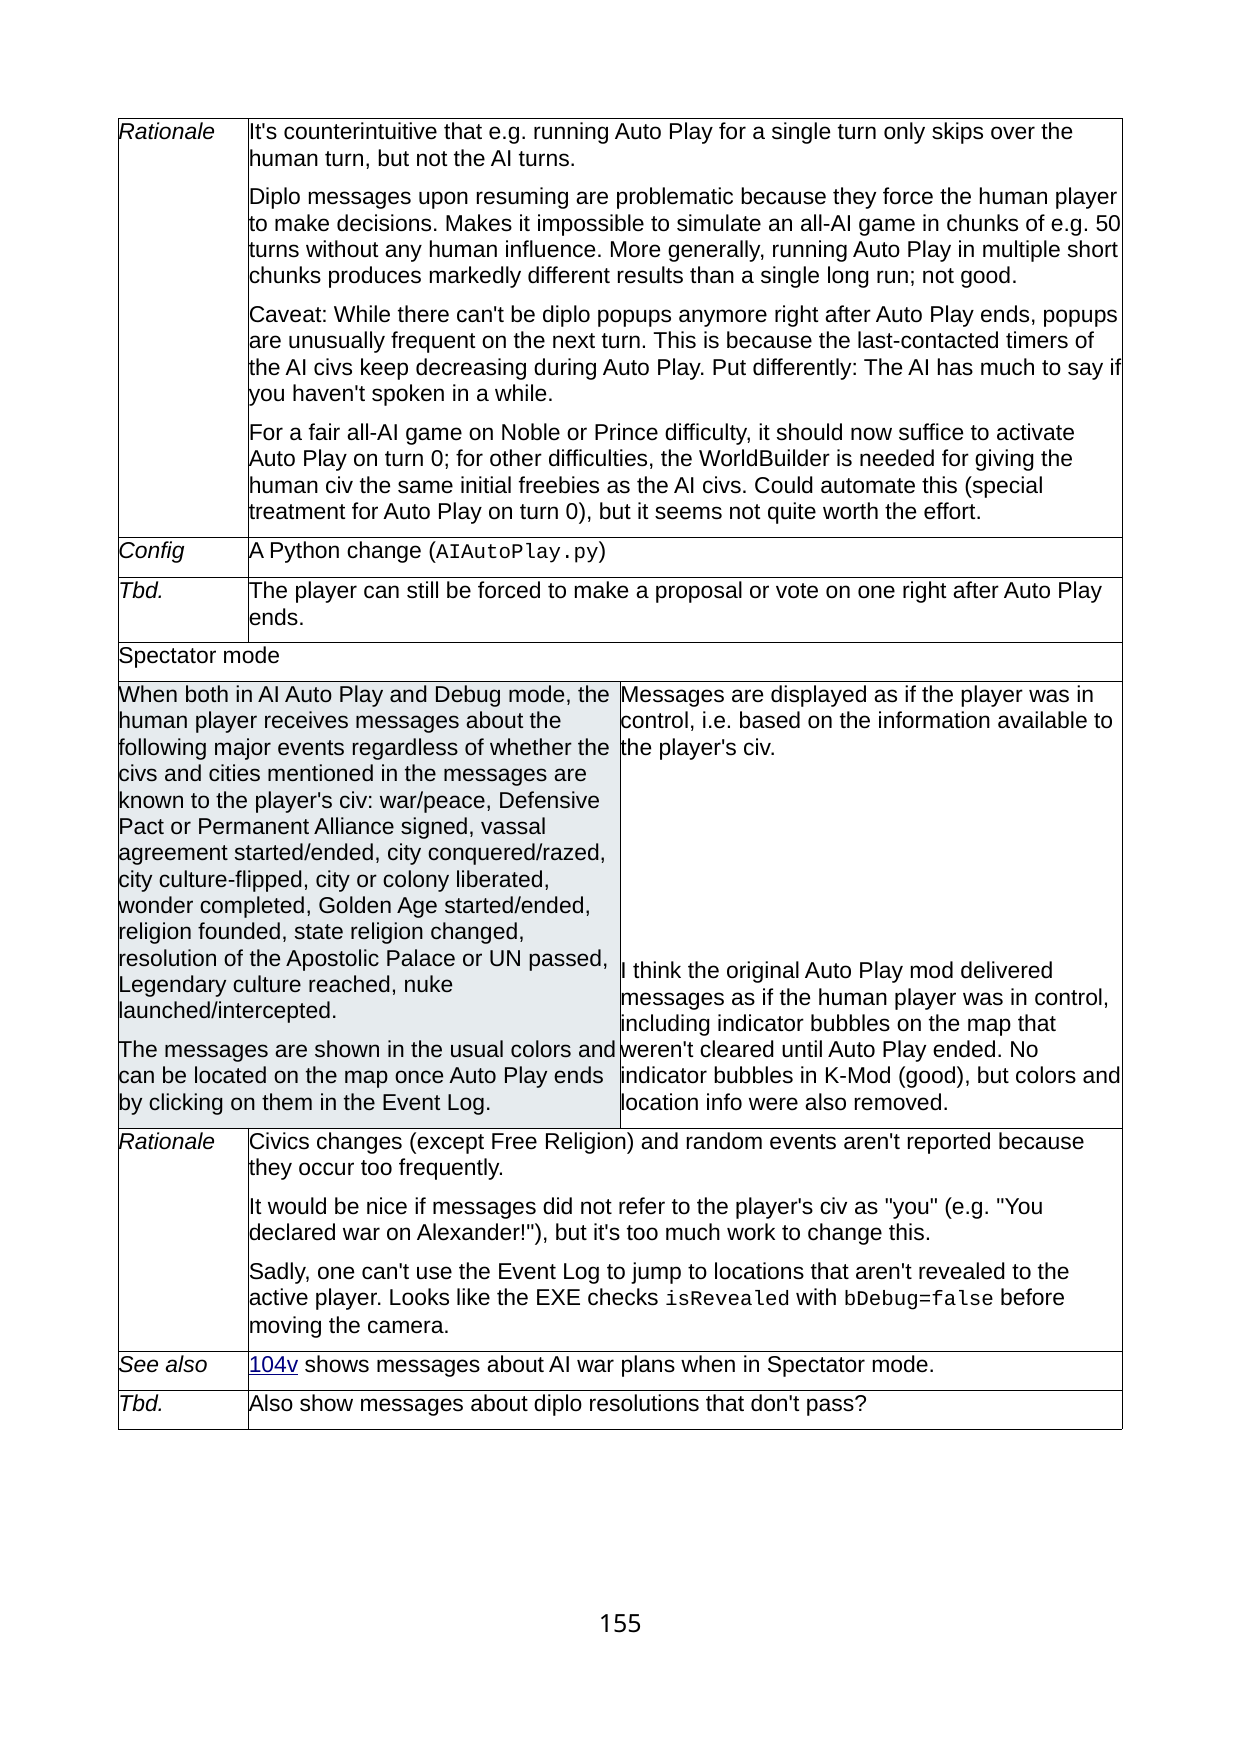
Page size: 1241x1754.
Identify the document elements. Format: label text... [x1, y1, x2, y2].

table_cell Rationale [119, 119, 248, 537]
table_cell Spectator mode [119, 643, 1122, 681]
table_cell Rationale [119, 1129, 248, 1351]
table_cell See also [119, 1352, 248, 1389]
table_cell Config [119, 538, 248, 577]
table_cell Tbd. [119, 578, 248, 642]
table_cell A Python change (AIAutoPlay.py) [249, 538, 1122, 577]
table_cell The player can still be forced to make a proposal or vote on one right after Auto Play ends. [249, 578, 1122, 642]
table_cell It's counterintuitive that e.g. running Auto Play for a single turn only skips over the human turn, but not the AI turns. Diplo messages upon resuming are problematic because they force the human player to make decisions. Makes it impossible to simulate an all-AI game in chunks of e.g. 50 turns without any human influence. More generally, running Auto Play in multiple short chunks produces markedly different results than a single long run; not good. Caveat: While there can't be diplo popups anymore right after Auto Play ends, popups are unusually frequent on the next turn. This is because the last-contacted timers of the AI civs keep decreasing during Auto Play. Put differently: The AI has much to say if you haven't spoken in a while. For a fair all-AI game on Noble or Prince difficulty, it should now suffice to activate Auto Play on turn 0; for other difficulties, the WorldBuilder is needed for giving the human civ the same initial freebies as the AI civs. Could automate this (special treatment for Auto Play on turn 0), but it seems not quite worth the effort. [249, 119, 1122, 537]
table_cell Tbd. [119, 1391, 248, 1428]
table_cell When both in AI Auto Play and Debug mode, the human player receives messages about the following major events regardless of whether the civs and cities mentioned in the messages are known to the player's civ: war/peace, Defensive Pact or Permanent Alliance signed, vassal agreement started/ended, city conquered/razed, city culture-flipped, city or colony liberated, wonder completed, Golden Age started/ended, religion founded, state religion changed, resolution of the Apostolic Palace or UN passed, Legendary culture reached, nuke launched/intercepted. The messages are shown in the usual colors and can be located on the map once Auto Play ends by clicking on them in the Event Log. [119, 682, 620, 1128]
table_cell Also show messages about diplo resolutions that don't pass? [249, 1391, 1122, 1428]
table_cell Civics changes (except Free Religion) and random events aren't reported because they occur too frequently. It would be nice if messages did not refer to the player's civ as "you" (e.g. "You declared war on Alexander!"), but it's too much work to change this. Sadly, one can't use the Event Log to jump to locations that aren't revealed to the active player. Looks like the EXE checks isRevealed with bDebug=false before moving the camera. [249, 1129, 1122, 1351]
table_cell 104v shows messages about AI war plans when in Spectator mode. [249, 1352, 1122, 1389]
table_cell Messages are displayed as if the player was in control, i.e. based on the information available to the player's civ. I think the original Auto Play mod delivered messages as if the human player was in control, including indicator bubbles on the map that weren't cleared until Auto Play ended. No indicator bubbles in K-Mod (good), but colors and location info were also removed. [621, 682, 1122, 1128]
